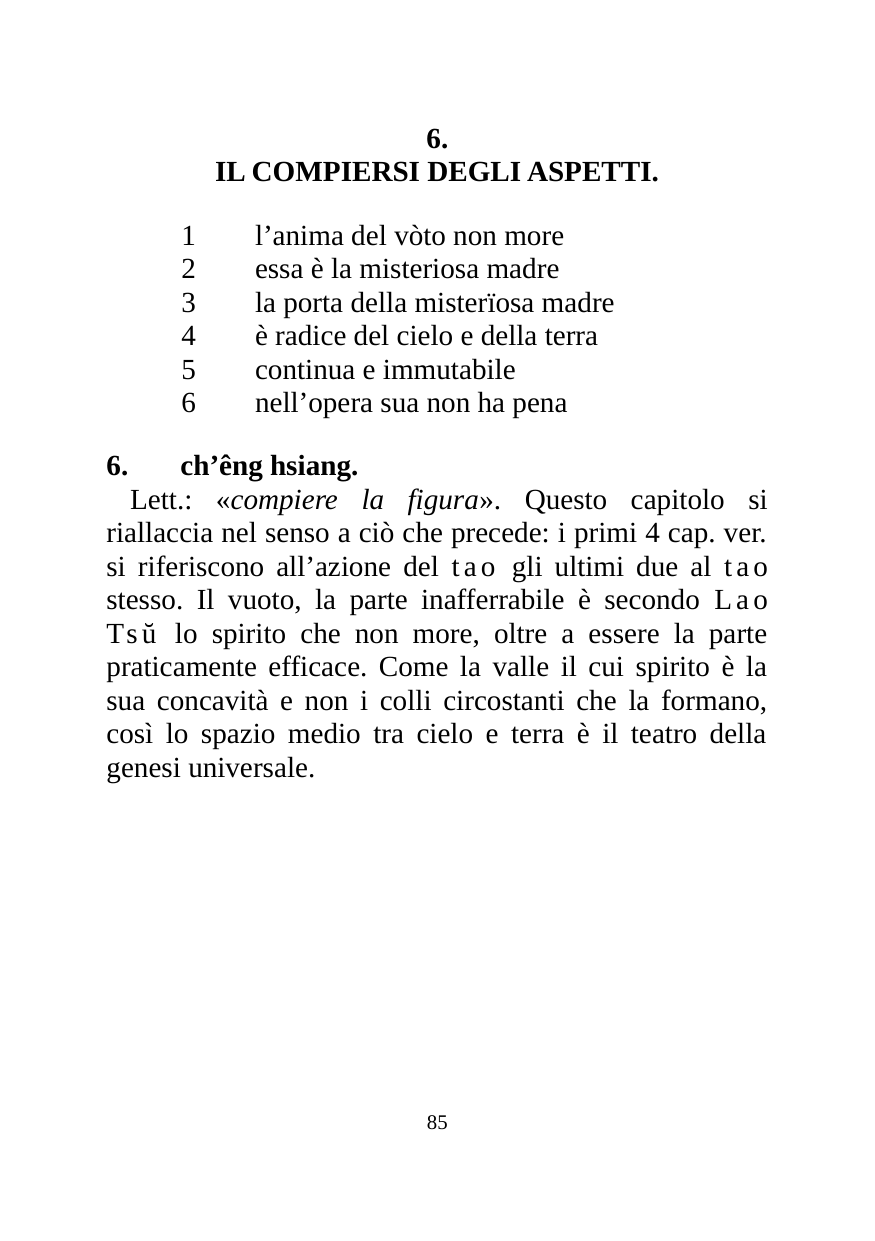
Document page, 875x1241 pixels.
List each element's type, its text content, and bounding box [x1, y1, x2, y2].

text Lett.: «compiere la figura». Questo capitolo si riallaccia nel senso a ciò che precede: i primi 4 cap. ver. si riferiscono all’azione del tao gli ultimi due al tao stesso. Il vuoto, la parte inafferrabile è secondo Lao Tsŭ lo spirito che non more, oltre a essere la parte praticamente efficace. Come la valle il cui spirito è la sua concavità e non i colli circostanti che la formano, così lo spazio medio tra cielo e terra è il teatro della genesi universale. [106, 482, 768, 784]
list l’anima del vòto non more [181, 218, 768, 251]
list essa è la misteriosa madre [181, 251, 768, 285]
list 6. ch’êng hsiang. [106, 448, 768, 482]
list è radice del cielo e della terra [181, 318, 768, 352]
list la porta della misterïosa madre [181, 285, 768, 318]
list continua e immutabile [181, 352, 768, 385]
subtitle 6. Il compiersi degli aspetti. [106, 121, 768, 188]
list nell’opera sua non ha pena [181, 385, 768, 419]
